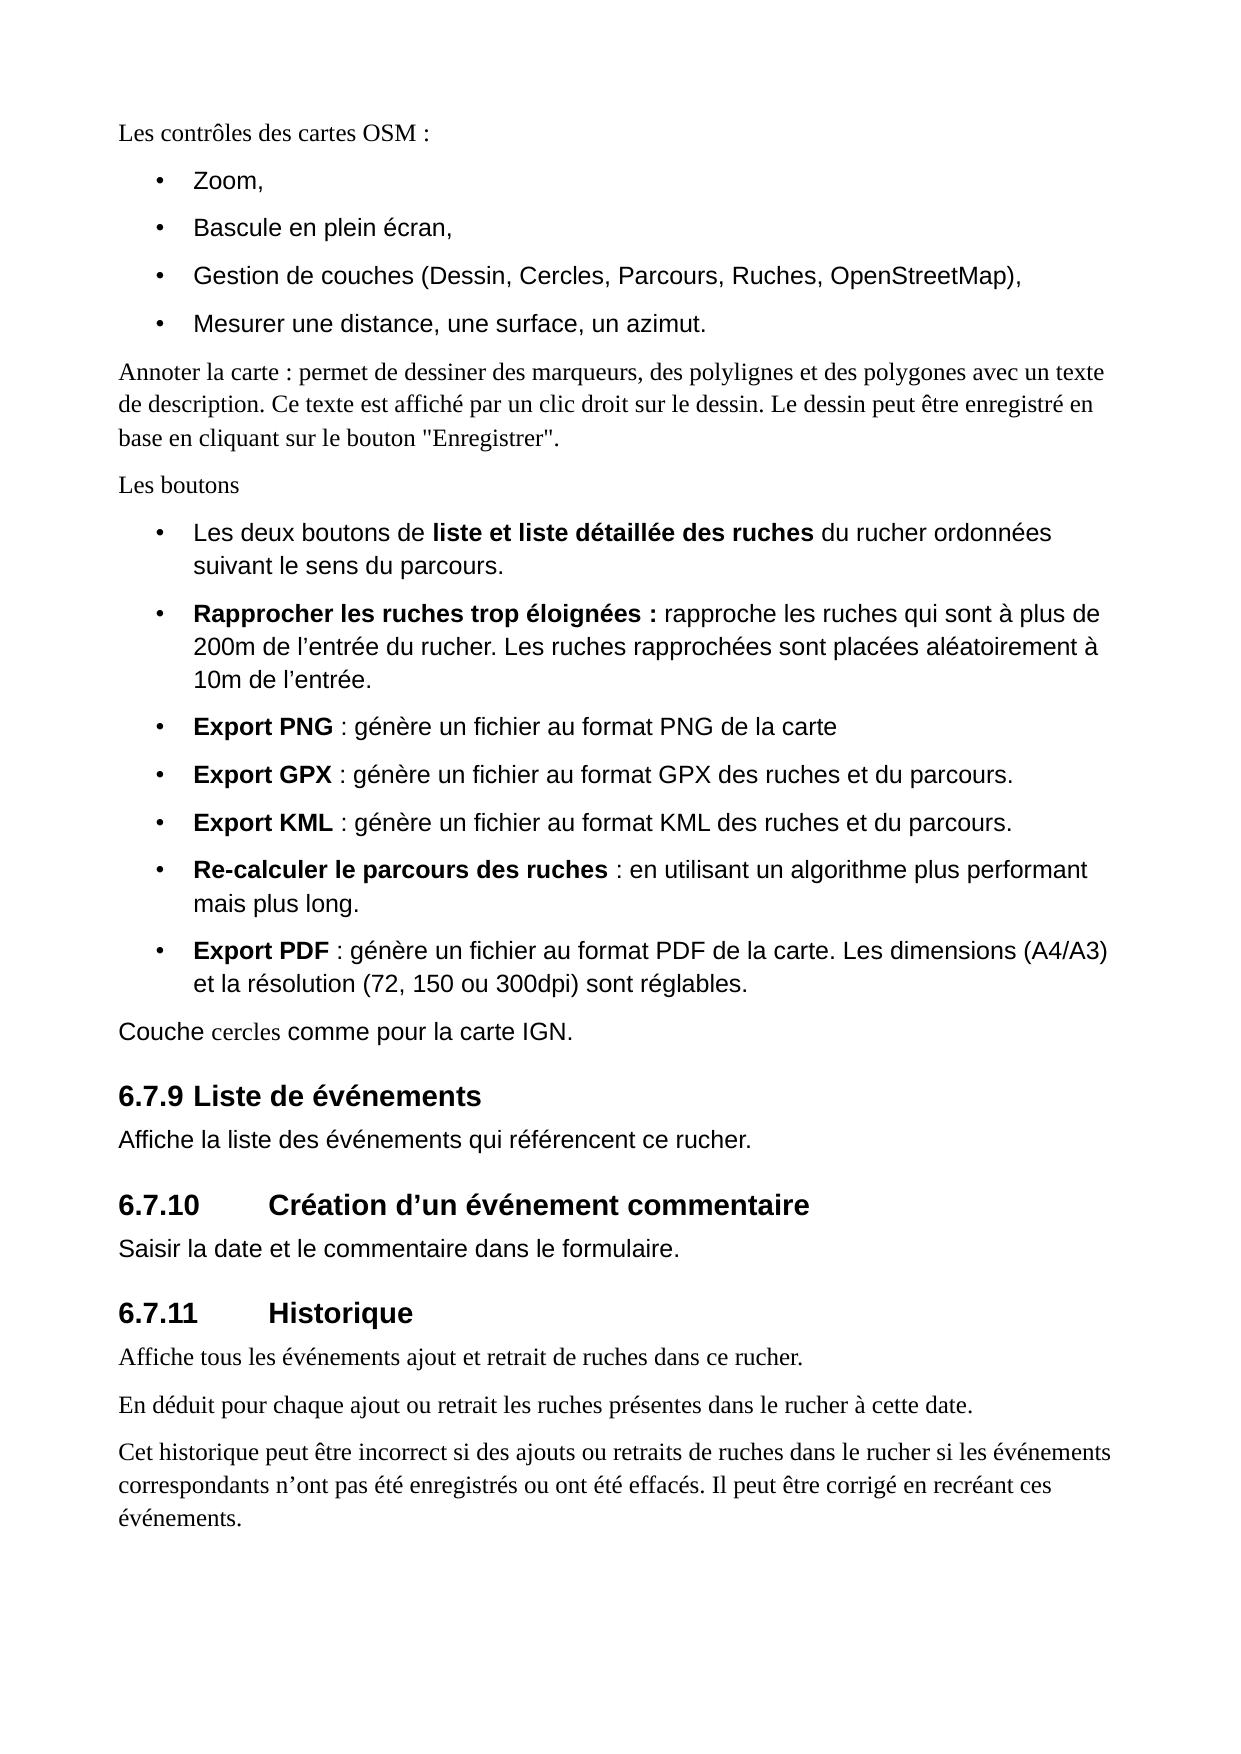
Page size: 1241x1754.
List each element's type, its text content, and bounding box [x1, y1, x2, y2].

text En déduit pour chaque ajout ou retrait les ruches présentes dans le rucher à cette date. [118, 1390, 1122, 1419]
list Export KML : génère un fichier au format KML des ruches et du parcours. [156, 808, 1122, 837]
list Re-calculer le parcours des ruches : en utilisant un algorithme plus performant mais plus long. [156, 855, 1122, 917]
subtitle Création d’un événement commentaire [118, 1188, 1122, 1221]
text Cet historique peut être incorrect si des ajouts ou retraits de ruches dans le rucher si les événements correspondants n’ont pas été enregistrés ou ont été effacés. Il peut être corrigé en recréant ces événements. [118, 1437, 1122, 1532]
text Affiche tous les événements ajout et retrait de ruches dans ce rucher. [118, 1342, 1122, 1371]
text Les boutons [118, 470, 1122, 499]
list Mesurer une distance, une surface, un azimut. [156, 309, 1122, 338]
subtitle Liste de événements [118, 1079, 1122, 1113]
text Saisir la date et le commentaire dans le formulaire. [118, 1234, 1122, 1263]
list Les deux boutons de liste et liste détaillée des ruches du rucher ordonnées suivant le sens du parcours. [156, 518, 1122, 580]
subtitle Historique [118, 1296, 1122, 1330]
text Annoter la carte : permet de dessiner des marqueurs, des polylignes et des polygones avec un texte de description. Ce texte est affiché par un clic droit sur le dessin. Le dessin peut être enregistré en base en cliquant sur le bouton "Enregistrer". [118, 357, 1122, 451]
list Bascule en plein écran, [156, 213, 1122, 242]
text Couche cercles comme pour la carte IGN. [118, 1017, 1122, 1046]
text Affiche la liste des événements qui référencent ce rucher. [118, 1125, 1122, 1154]
list Rapprocher les ruches trop éloignées : rapproche les ruches qui sont à plus de 200m de l’entrée du rucher. Les ruches rapprochées sont placées aléatoirement à 10m de l’entrée. [156, 598, 1122, 693]
list Gestion de couches (Dessin, Cercles, Parcours, Ruches, OpenStreetMap), [156, 261, 1122, 290]
list Zoom, [156, 166, 1122, 194]
list Export PDF : génère un fichier au format PDF de la carte. Les dimensions (A4/A3) et la résolution (72, 150 ou 300dpi) sont réglables. [156, 936, 1122, 998]
list Export GPX : génère un fichier au format GPX des ruches et du parcours. [156, 760, 1122, 789]
list Export PNG : génère un fichier au format PNG de la carte [156, 712, 1122, 741]
text Les contrôles des cartes OSM : [118, 118, 1122, 147]
